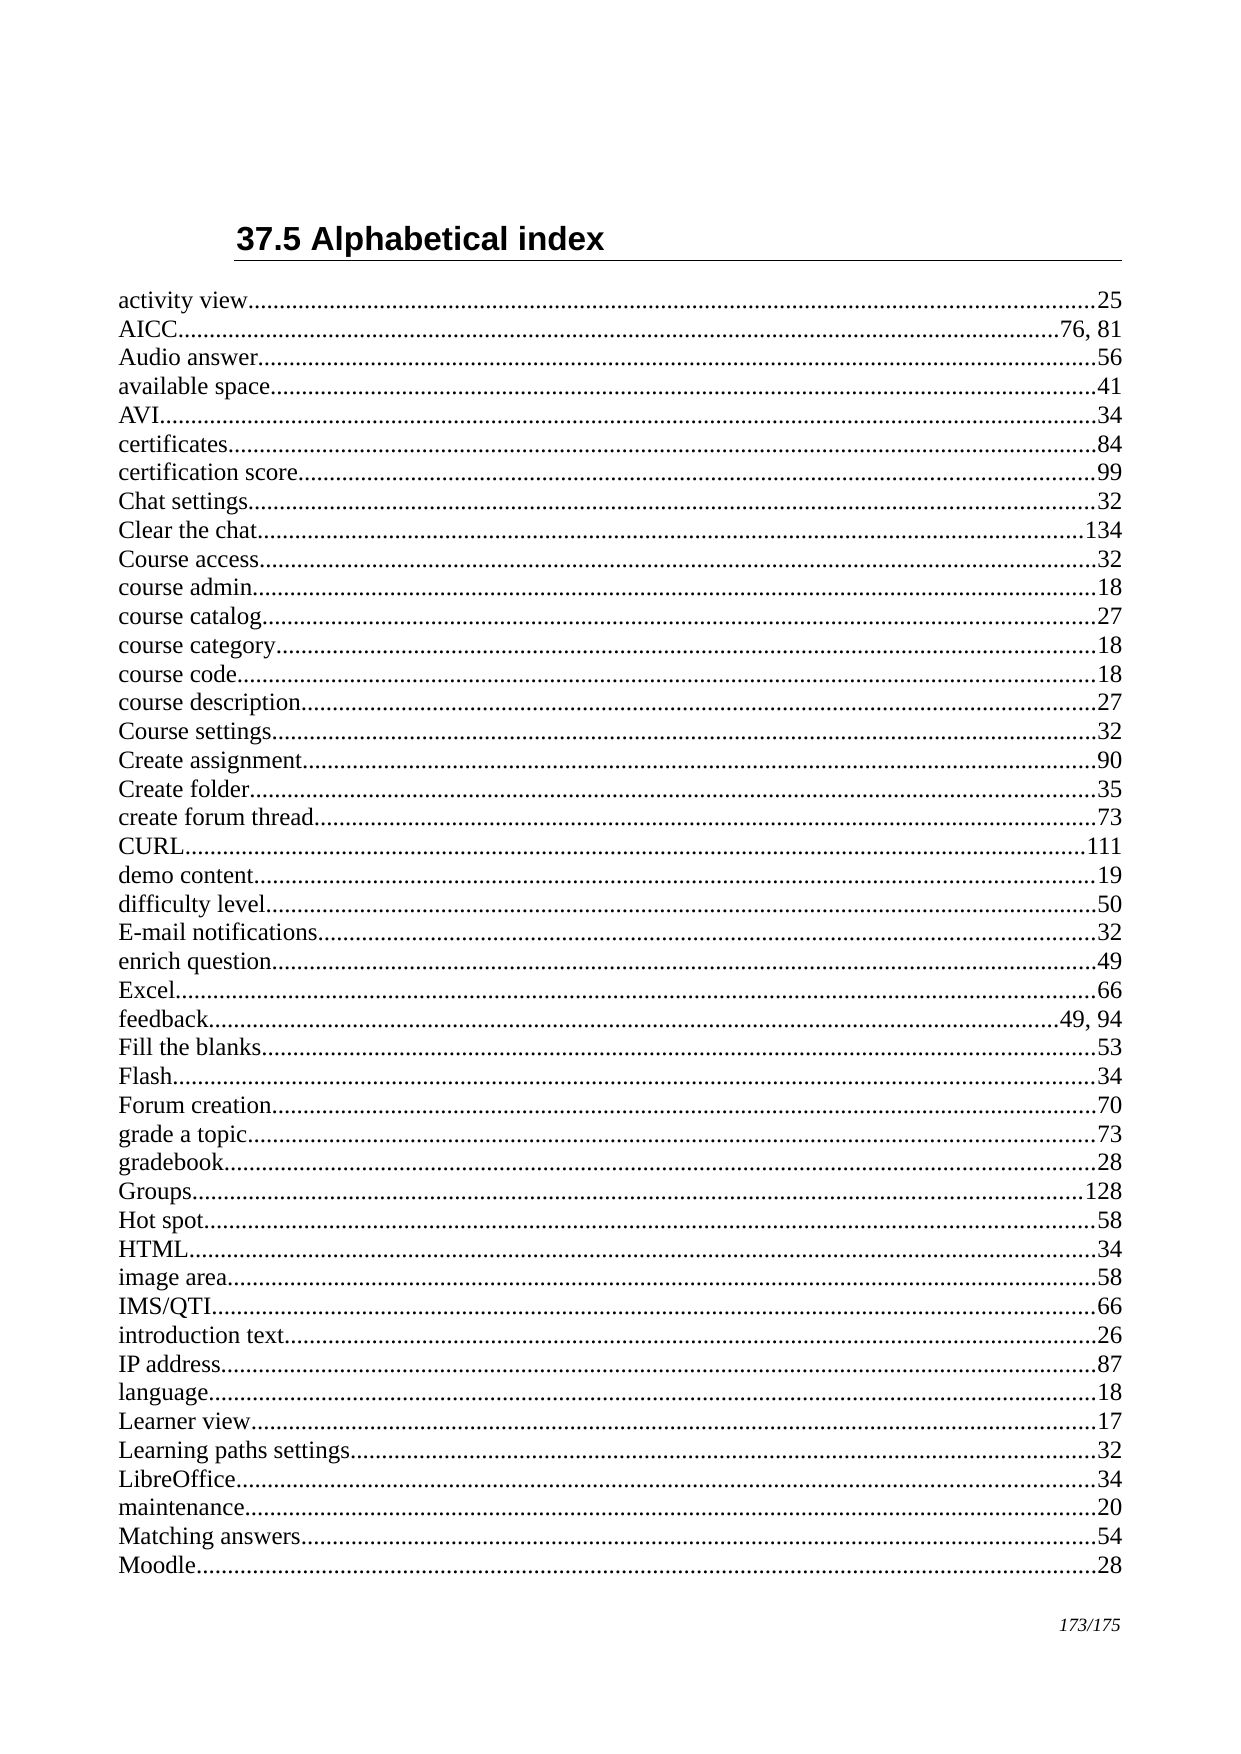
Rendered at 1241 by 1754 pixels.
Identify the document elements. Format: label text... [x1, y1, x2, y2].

text Course settings 32 [118, 716, 1122, 745]
text Audio answer 56 [118, 342, 1122, 371]
text language 18 [118, 1377, 1122, 1406]
text Learning paths settings 32 [118, 1435, 1122, 1464]
text Course access 32 [118, 544, 1122, 572]
text Learner view 17 [118, 1406, 1122, 1435]
text Create assignment 90 [118, 745, 1122, 774]
text Matching answers 54 [118, 1521, 1122, 1550]
text Create folder 35 [118, 774, 1122, 802]
text certification score 99 [118, 457, 1122, 486]
text feedback 49, 94 [118, 1004, 1122, 1032]
text AICC 76, 81 [118, 314, 1122, 342]
text Groups 128 [118, 1176, 1122, 1205]
text E-mail notifications 32 [118, 917, 1122, 946]
text Forum creation 70 [118, 1090, 1122, 1119]
text Moodle 28 [118, 1550, 1122, 1579]
text maintenance 20 [118, 1492, 1122, 1521]
text activity view 25 [118, 285, 1122, 314]
text image area 58 [118, 1262, 1122, 1291]
text grade a topic 73 [118, 1119, 1122, 1147]
text HTML 34 [118, 1234, 1122, 1262]
text CURL 111 [118, 831, 1122, 860]
text IMS/QTI 66 [118, 1291, 1122, 1320]
text enrich question 49 [118, 946, 1122, 975]
text certificates 84 [118, 429, 1122, 457]
text gradebook 28 [118, 1147, 1122, 1176]
text introduction text 26 [118, 1320, 1122, 1349]
text Hot spot 58 [118, 1205, 1122, 1234]
text available space 41 [118, 371, 1122, 400]
text Fill the blanks 53 [118, 1032, 1122, 1061]
text Chat settings 32 [118, 486, 1122, 515]
subtitle Alphabetical index [234, 219, 1122, 260]
text course catalog 27 [118, 601, 1122, 630]
text demo content 19 [118, 860, 1122, 889]
text course admin 18 [118, 572, 1122, 601]
text difficulty level 50 [118, 889, 1122, 917]
text course code 18 [118, 659, 1122, 687]
text Excel 66 [118, 975, 1122, 1004]
text course description 27 [118, 687, 1122, 716]
text IP address 87 [118, 1349, 1122, 1377]
text LibreOffice 34 [118, 1464, 1122, 1492]
text AVI 34 [118, 400, 1122, 429]
text create forum thread 73 [118, 802, 1122, 831]
text course category 18 [118, 630, 1122, 659]
text Flash 34 [118, 1061, 1122, 1090]
text Clear the chat 134 [118, 515, 1122, 544]
